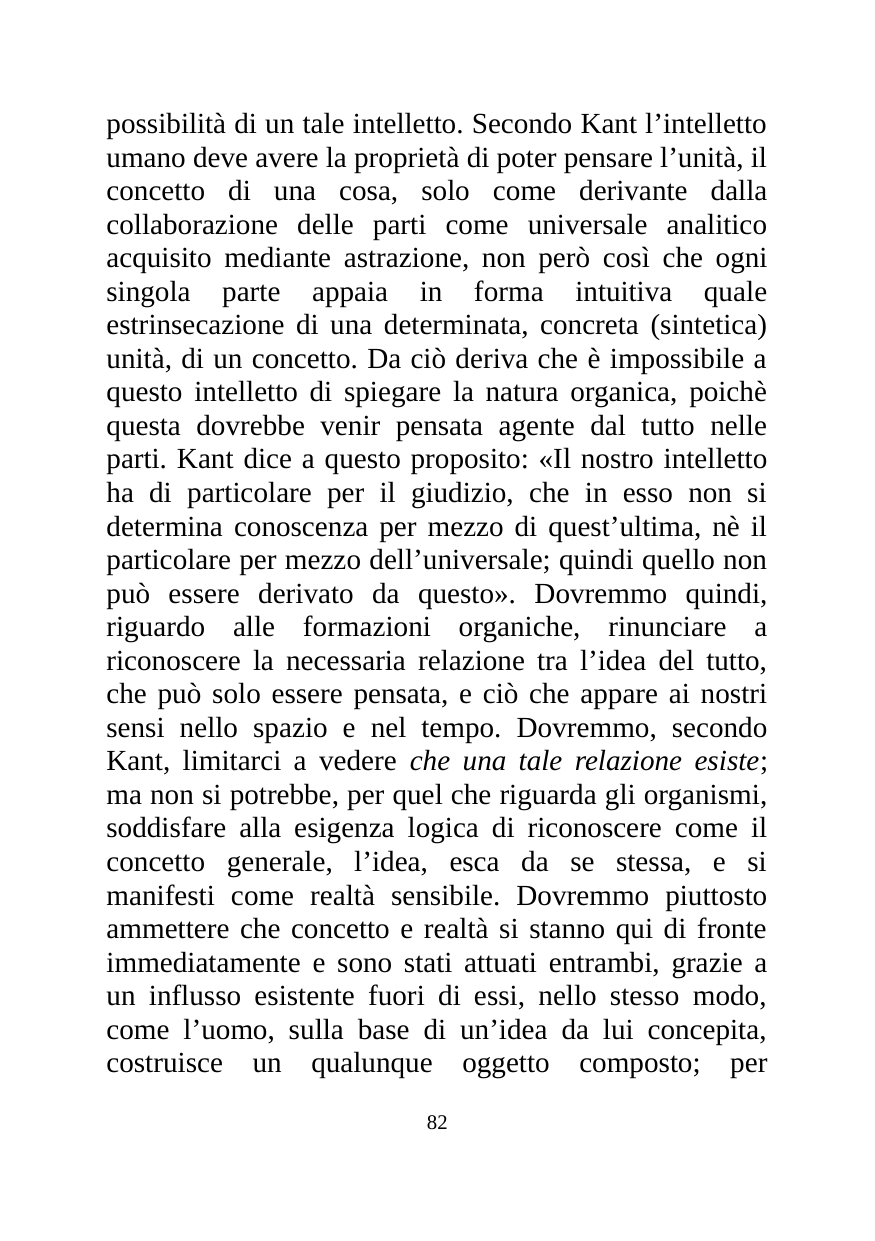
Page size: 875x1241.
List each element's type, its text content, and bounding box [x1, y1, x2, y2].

text possibilità di un tale intelletto. Secondo Kant l’intelletto umano deve avere la proprietà di poter pensare l’unità, il concetto di una cosa, solo come derivante dalla collaborazione delle parti come universale analitico acquisito mediante astrazione, non però così che ogni singola parte appaia in forma intuitiva quale estrinsecazione di una determinata, concreta (sintetica) unità, di un concetto. Da ciò deriva che è impossibile a questo intelletto di spiegare la natura organica, poichè questa dovrebbe venir pensata agente dal tutto nelle parti. Kant dice a questo proposito: «Il nostro intelletto ha di particolare per il giudizio, che in esso non si determina conoscenza per mezzo di quest’ultima, nè il particolare per mezzo dell’universale; quindi quello non può essere derivato da questo». Dovremmo quindi, riguardo alle formazioni organiche, rinunciare a riconoscere la necessaria relazione tra l’idea del tutto, che può solo essere pensata, e ciò che appare ai nostri sensi nello spazio e nel tempo. Dovremmo, secondo Kant, limitarci a vedere che una tale relazione esiste; ma non si potrebbe, per quel che riguarda gli organismi, soddisfare alla esigenza logica di riconoscere come il concetto generale, l’idea, esca da se stessa, e si manifesti come realtà sensibile. Dovremmo piuttosto ammettere che concetto e realtà si stanno qui di fronte immediatamente e sono stati attuati entrambi, grazie a un influsso esistente fuori di essi, nello stesso modo, come l’uomo, sulla base di un’idea da lui concepita, costruisce un qualunque oggetto composto; per [106, 106, 768, 1079]
